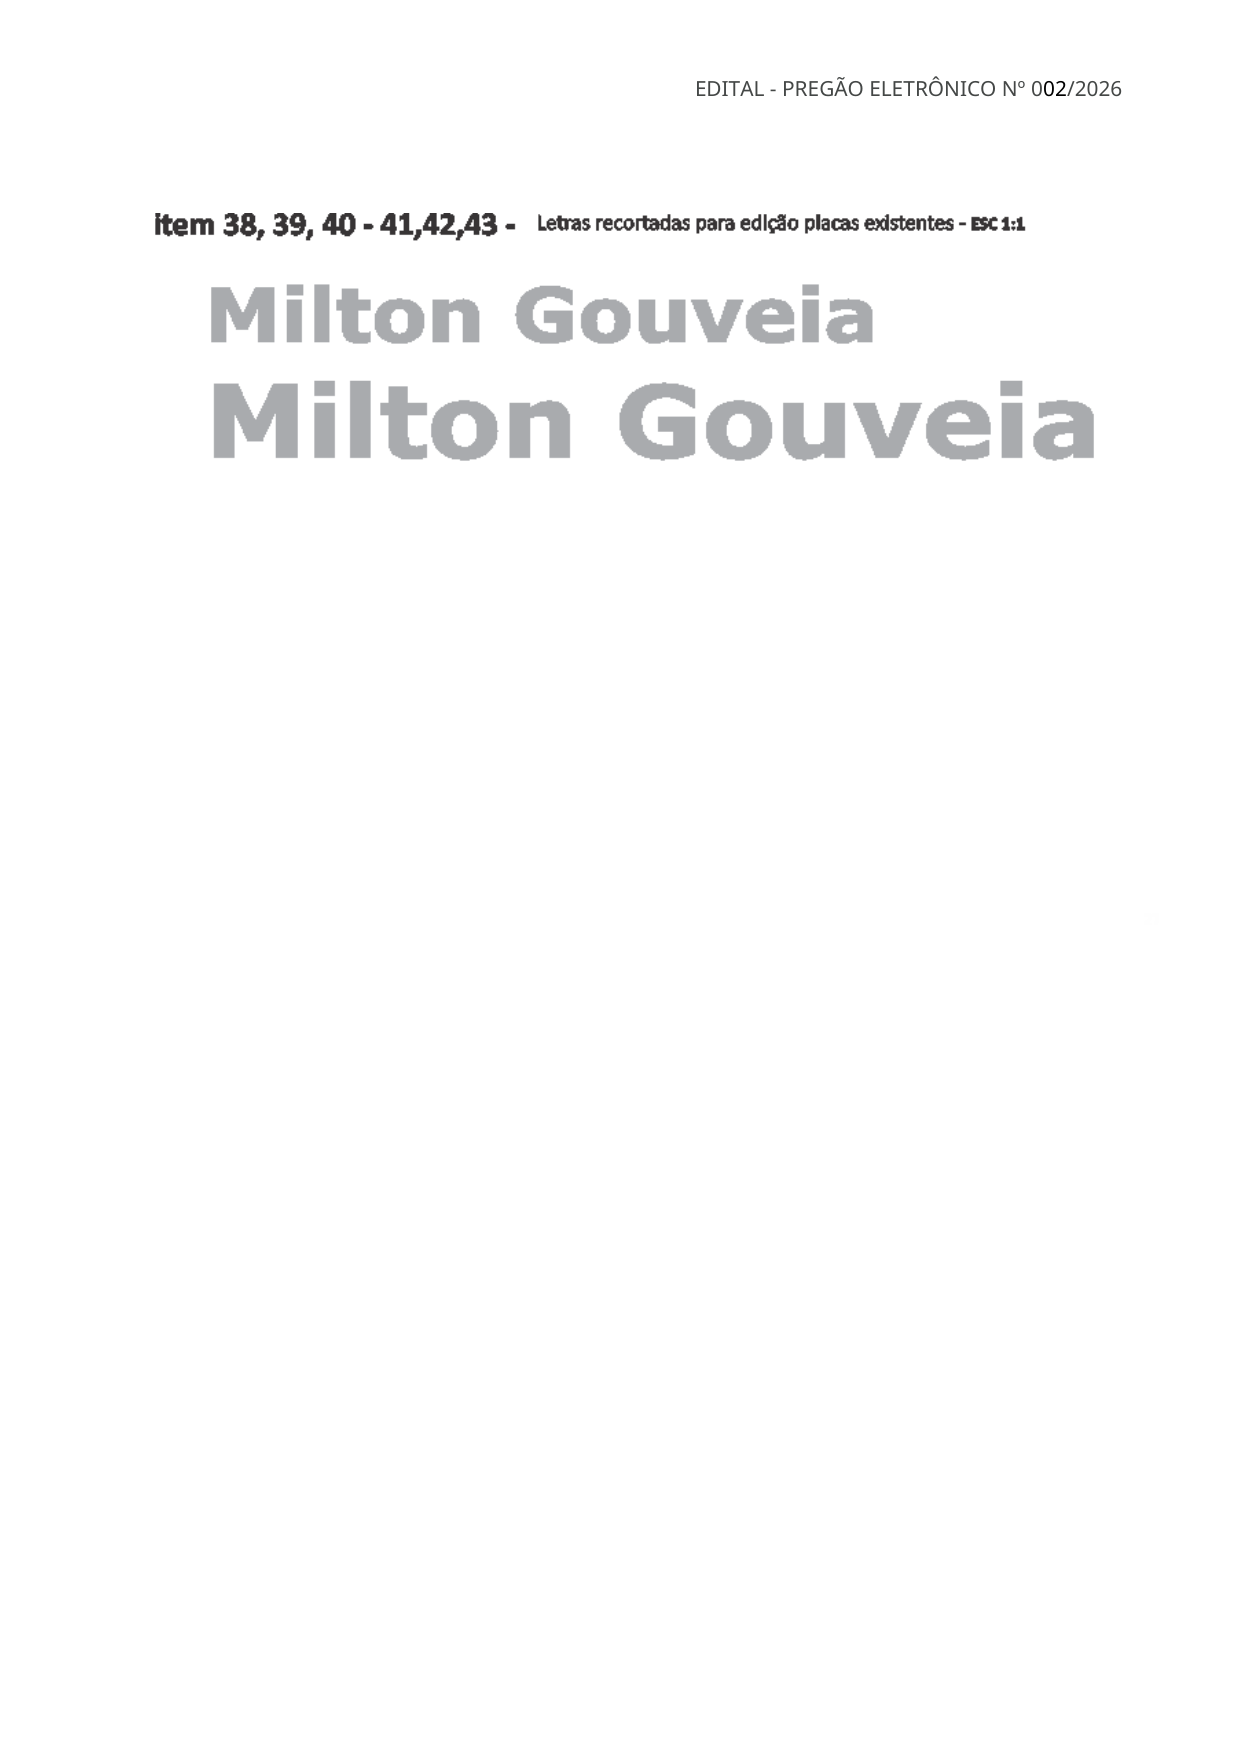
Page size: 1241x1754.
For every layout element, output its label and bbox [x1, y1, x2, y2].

picture [155, 213, 1160, 925]
